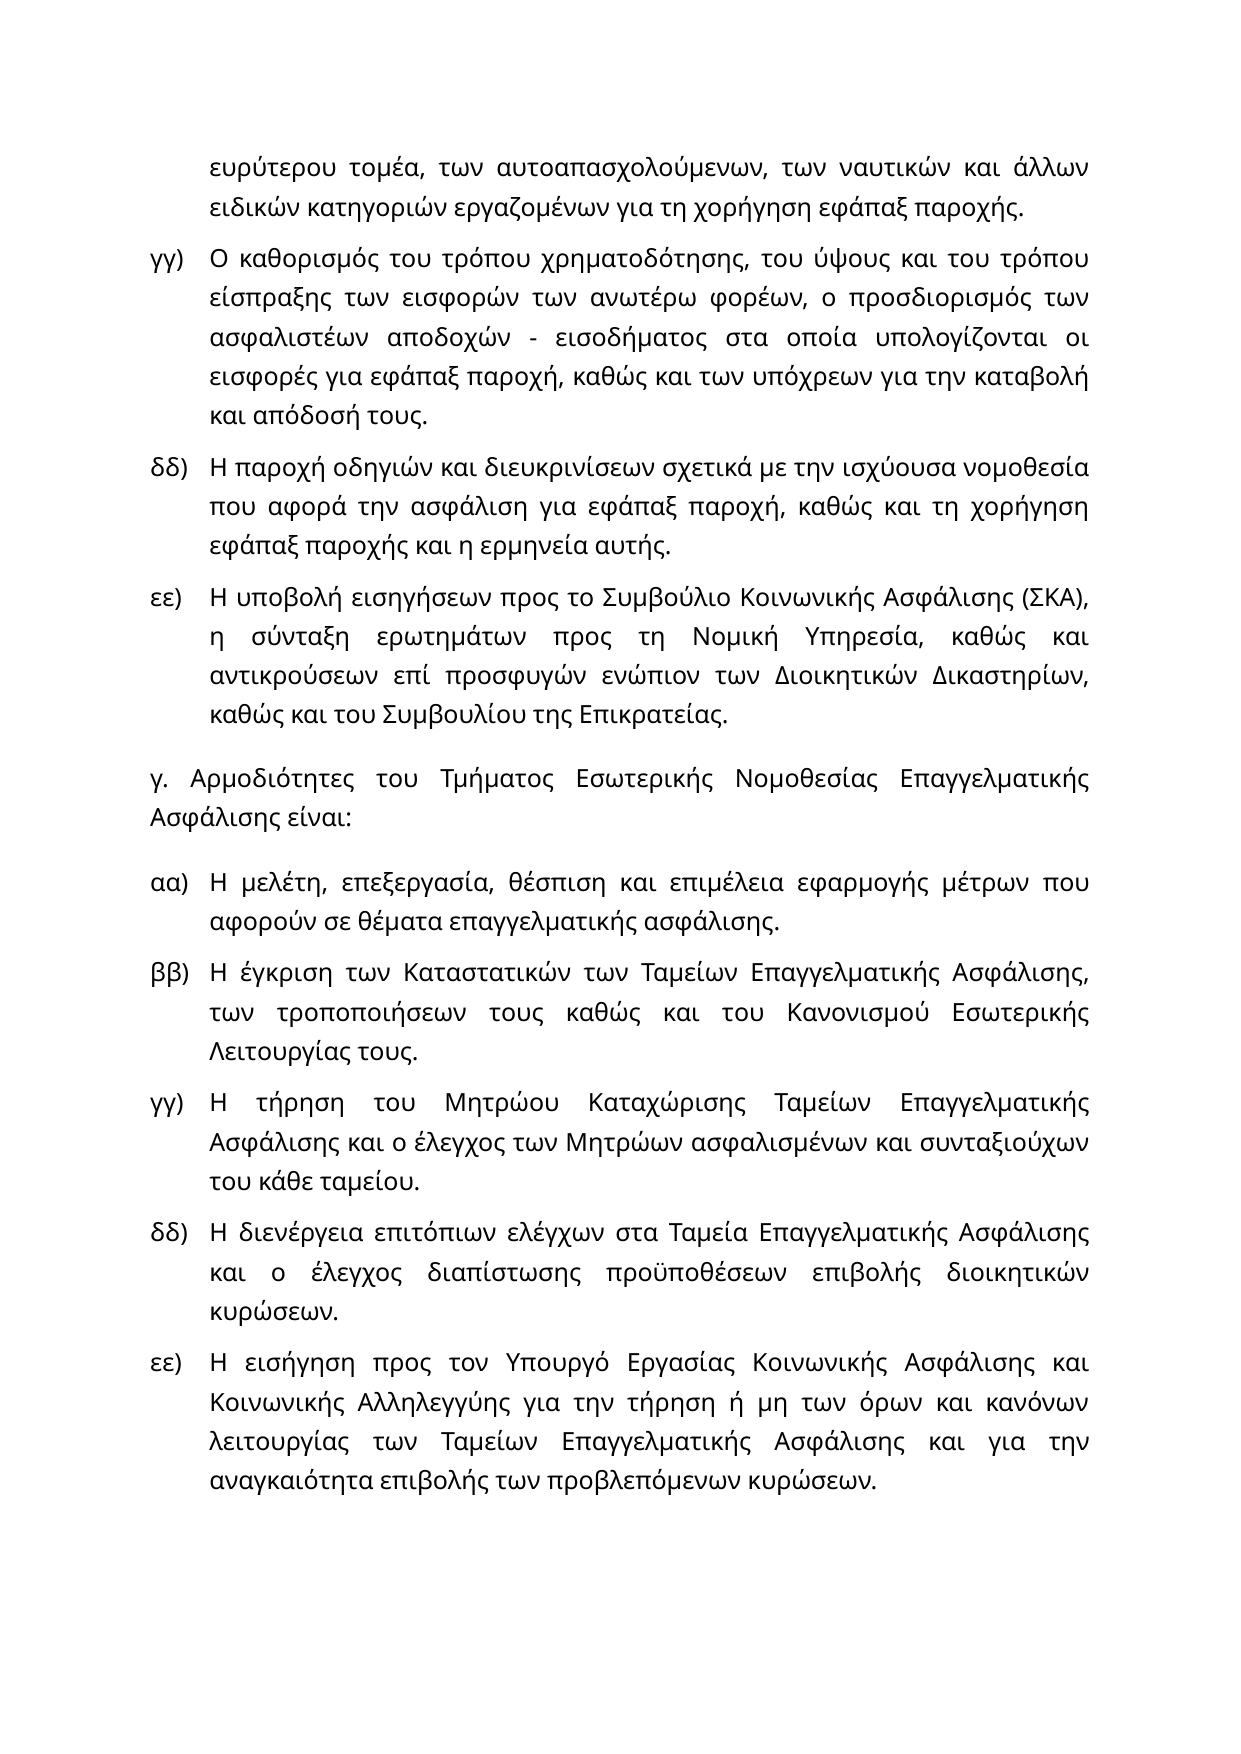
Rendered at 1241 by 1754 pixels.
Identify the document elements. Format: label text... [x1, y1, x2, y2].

list εε) Η υποβολή εισηγήσεων προς το Συμβούλιο Κοινωνικής Ασφάλισης (ΣΚΑ), η σύνταξη ερωτημάτων προς τη Νομική Υπηρεσία, καθώς και αντικρούσεων επί προσφυγών ενώπιον των Διοικητικών Δικαστηρίων, καθώς και του Συμβουλίου της Επικρατείας. [150, 579, 1090, 731]
list εε) Η εισήγηση προς τον Υπουργό Εργασίας Κοινωνικής Ασφάλισης και Κοινωνικής Αλληλεγγύης για την τήρηση ή μη των όρων και κανόνων λειτουργίας των Ταμείων Επαγγελματικής Ασφάλισης και για την αναγκαιότητα επιβολής των προβλεπόμενων κυρώσεων. [150, 1345, 1090, 1497]
list ευρύτερου τομέα, των αυτοαπασχολούμενων, των ναυτικών και άλλων ειδικών κατηγοριών εργαζομένων για τη χορήγηση εφάπαξ παροχής. [150, 150, 1090, 223]
list δδ) Η παροχή οδηγιών και διευκρινίσεων σχετικά με την ισχύουσα νομοθεσία που αφορά την ασφάλιση για εφάπαξ παροχή, καθώς και τη χορήγηση εφάπαξ παροχής και η ερμηνεία αυτής. [150, 449, 1090, 562]
list γγ) Η τήρηση του Μητρώου Καταχώρισης Ταμείων Επαγγελματικής Ασφάλισης και ο έλεγχος των Μητρώων ασφαλισμένων και συνταξιούχων του κάθε ταμείου. [150, 1085, 1090, 1197]
list ββ) Η έγκριση των Καταστατικών των Ταμείων Επαγγελματικής Ασφάλισης, των τροποποιήσεων τους καθώς και του Κανονισμού Εσωτερικής Λειτουργίας τους. [150, 955, 1090, 1067]
list δδ) Η διενέργεια επιτόπιων ελέγχων στα Ταμεία Επαγγελματικής Ασφάλισης και ο έλεγχος διαπίστωσης προϋποθέσεων επιβολής διοικητικών κυρώσεων. [150, 1215, 1090, 1327]
list γγ) Ο καθορισμός του τρόπου χρηματοδότησης, του ύψους και του τρόπου είσπραξης των εισφορών των ανωτέρω φορέων, ο προσδιορισμός των ασφαλιστέων αποδοχών - εισοδήματος στα οποία υπολογίζονται οι εισφορές για εφάπαξ παροχή, καθώς και των υπόχρεων για την καταβολή και απόδοσή τους. [150, 241, 1090, 432]
list αα) Η μελέτη, επεξεργασία, θέσπιση και επιμέλεια εφαρμογής μέτρων που αφορούν σε θέματα επαγγελματικής ασφάλισης. [150, 864, 1090, 937]
text γ. Αρμοδιότητες του Τμήματος Εσωτερικής Νομοθεσίας Επαγγελματικής Ασφάλισης είναι: [150, 761, 1090, 834]
